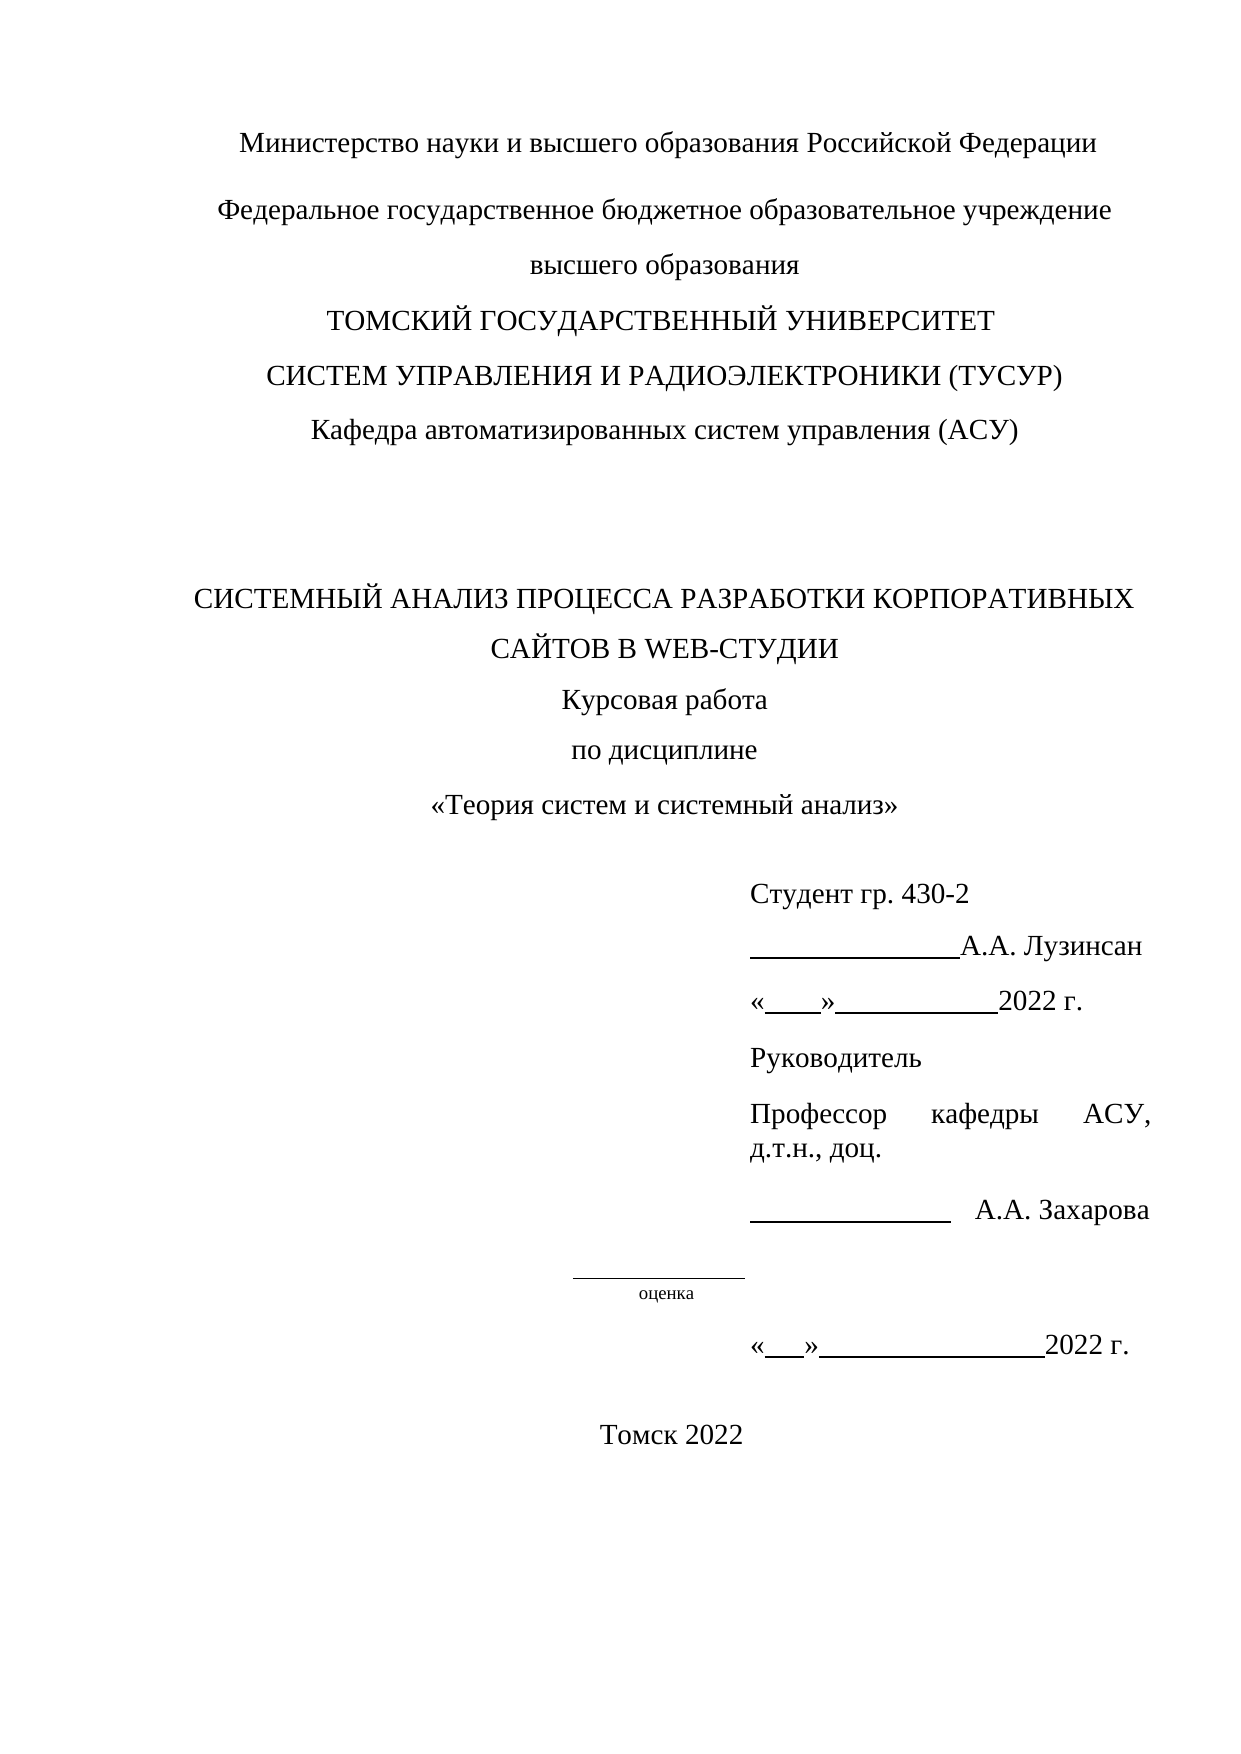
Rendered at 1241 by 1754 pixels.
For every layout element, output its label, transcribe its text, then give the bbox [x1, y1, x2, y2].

text « » 2022 г. [750, 1327, 1152, 1360]
text «Теория систем и системный анализ» [177, 787, 1152, 821]
text Руководитель [750, 1040, 1152, 1073]
text А.А. Захарова [750, 1192, 1152, 1226]
text Студент гр. 430-2 [750, 876, 1152, 910]
text « » 2022 г. [750, 983, 1152, 1017]
text Федеральное государственное бюджетное образовательное учреждение высшего образования [177, 192, 1152, 281]
text ТОМСКИЙ ГОСУДАРСТВЕННЫЙ УНИВЕРСИТЕТ СИСТЕМ УПРАВЛЕНИЯ И РАДИОЭЛЕКТРОНИКИ (ТУСУР) [177, 303, 1152, 391]
text оценка [573, 1282, 1152, 1304]
text А.А. Лузинсан [750, 928, 1152, 962]
text Курсовая работа [177, 682, 1152, 715]
text Кафедра автоматизированных систем управления (АСУ) [177, 413, 1152, 446]
text по дисциплине [177, 732, 1152, 766]
text ­ Министерство науки и высшего образования Российской Федерации [177, 125, 1152, 159]
text Профессор кафедры АСУ, д.т.н., доц. [750, 1096, 1152, 1163]
text СИСТЕМНЫЙ АНАЛИЗ ПРОЦЕССА РАЗРАБОТКИ КОРПОРАТИВНЫХ САЙТОВ В WEB-СТУДИИ [177, 581, 1152, 665]
text Томск 2022 [302, 1417, 1040, 1450]
